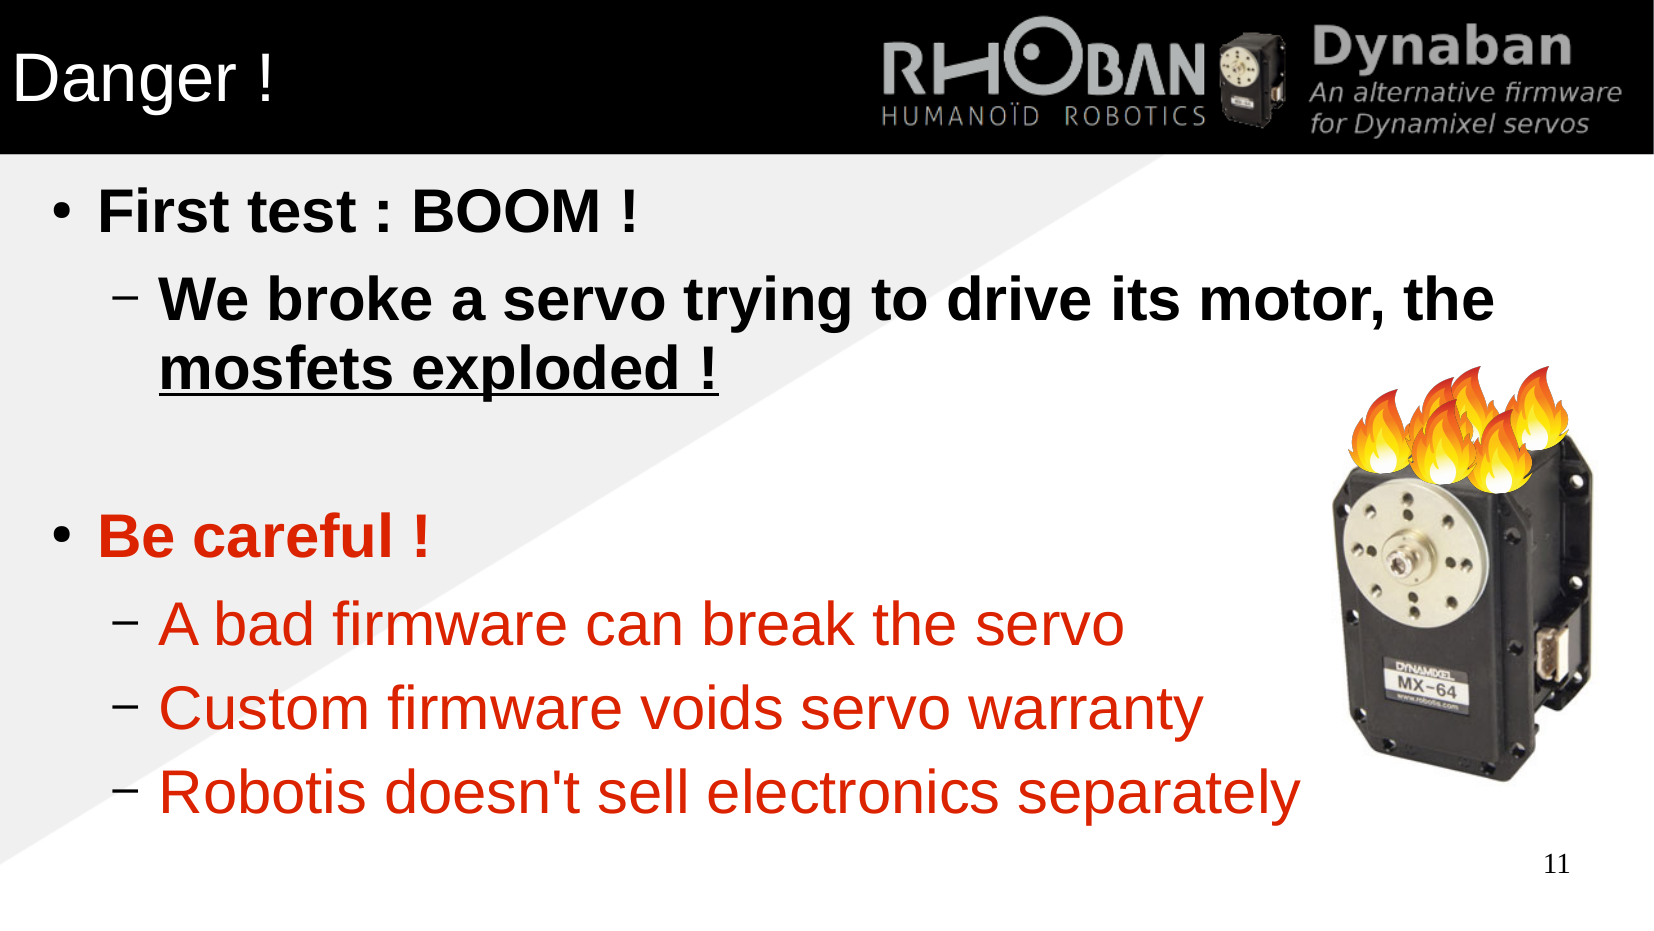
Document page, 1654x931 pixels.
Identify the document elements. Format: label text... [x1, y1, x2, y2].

picture [0, 0, 1654, 931]
title Danger ! [11, 0, 1501, 156]
list First test : BOOM ! We broke a servo trying to drive its motor, the mosfets exploded ! Be careful ! A bad firmware can break the servo Custom firmware voids servo warranty Robotis doesn't sell electronics separately [35, 177, 1619, 827]
